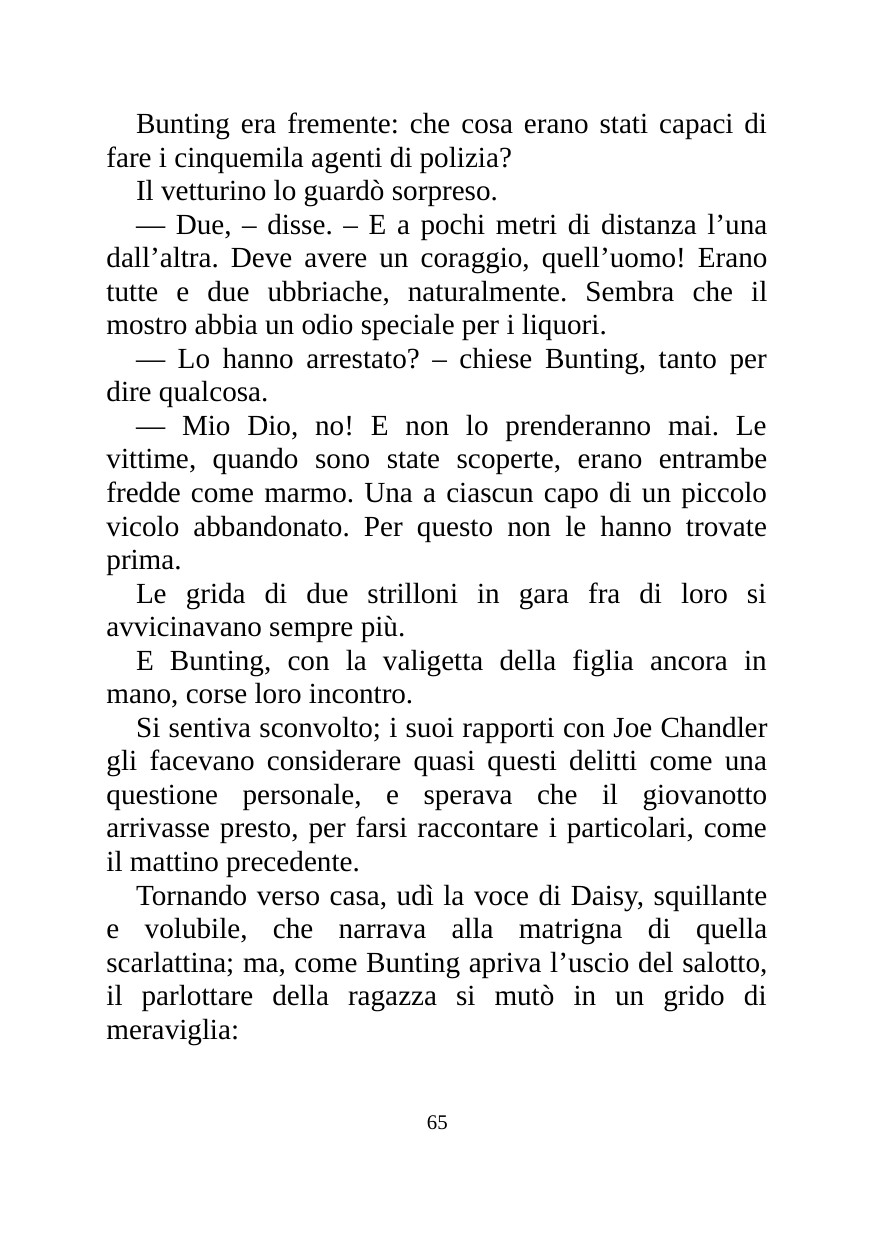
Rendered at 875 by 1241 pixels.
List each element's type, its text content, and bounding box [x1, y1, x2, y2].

text Tornando verso casa, udì la voce di Daisy, squillante e volubile, che narrava alla matrigna di quella scarlattina; ma, come Bunting apriva l’uscio del salotto, il parlottare della ragazza si mutò in un grido di meraviglia: [106, 878, 768, 1045]
text Bunting era fremente: che cosa erano stati capaci di fare i cinquemila agenti di polizia? [106, 106, 768, 173]
text Il vetturino lo guardò sorpreso. [106, 173, 768, 207]
text — Due, – disse. – E a pochi metri di distanza l’una dall’altra. Deve avere un coraggio, quell’uomo! Erano tutte e due ubbriache, naturalmente. Sembra che il mostro abbia un odio speciale per i liquori. [106, 207, 768, 341]
text Si sentiva sconvolto; i suoi rapporti con Joe Chandler gli facevano considerare quasi questi delitti come una questione personale, e sperava che il giovanotto arrivasse presto, per farsi raccontare i particolari, come il mattino precedente. [106, 710, 768, 878]
text — Mio Dio, no! E non lo prenderanno mai. Le vittime, quando sono state scoperte, erano entrambe fredde come marmo. Una a ciascun capo di un piccolo vicolo abbandonato. Per questo non le hanno trovate prima. [106, 408, 768, 576]
text E Bunting, con la valigetta della figlia ancora in mano, corse loro incontro. [106, 643, 768, 710]
text — Lo hanno arrestato? – chiese Bunting, tanto per dire qualcosa. [106, 341, 768, 408]
text Le grida di due strilloni in gara fra di loro si avvicinavano sempre più. [106, 576, 768, 643]
